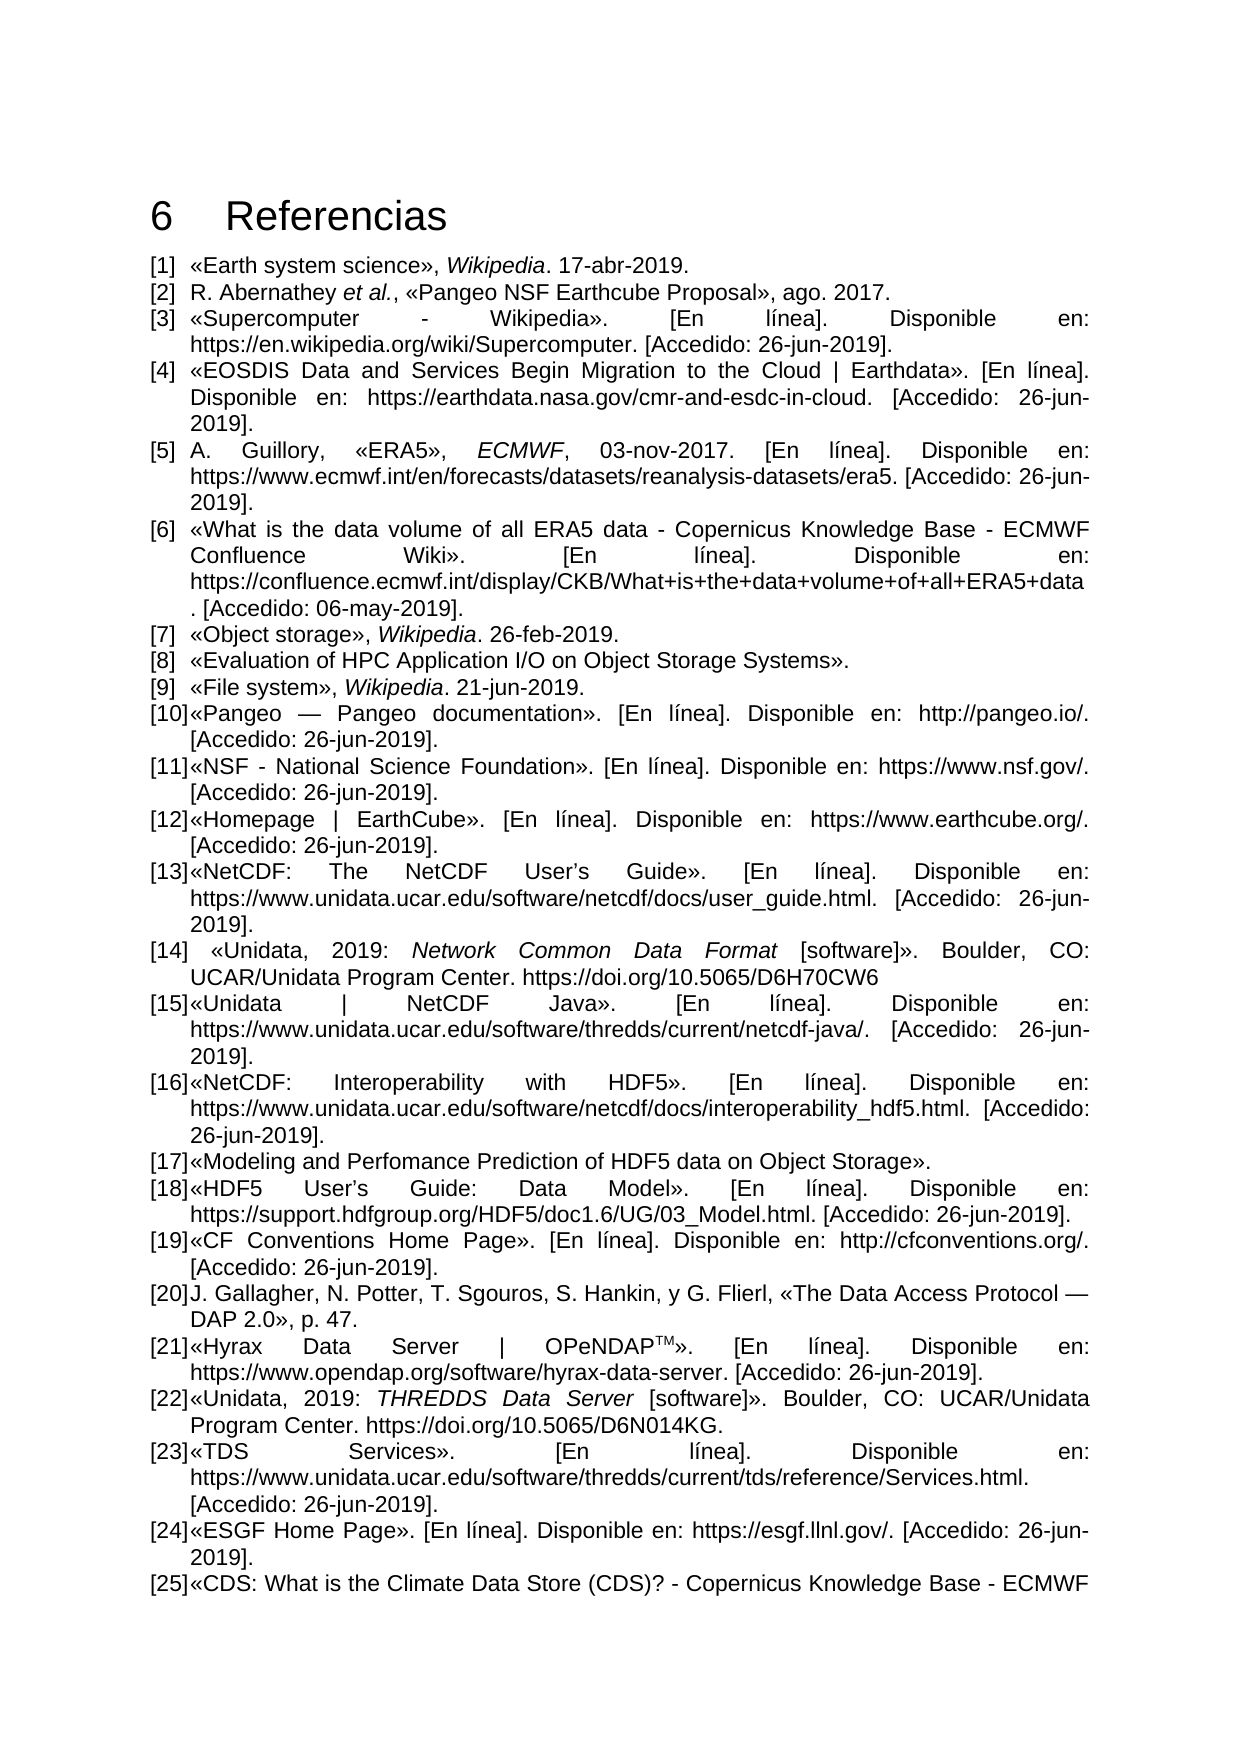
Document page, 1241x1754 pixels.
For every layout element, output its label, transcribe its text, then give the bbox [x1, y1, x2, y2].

text [15] «Unidata | NetCDF Java». [En línea]. Disponible en: https://www.unidata.ucar.edu/software/thredds/current/netcdf-java/. [Accedido: 26-jun-2019]. [150, 990, 1090, 1069]
text [7] «Object storage», Wikipedia. 26-feb-2019. [150, 621, 1090, 647]
text [22] «Unidata, 2019: THREDDS Data Server [software]». Boulder, CO: UCAR/Unidata Program Center. https://doi.org/10.5065/D6N014KG. [150, 1385, 1090, 1438]
text [24] «ESGF Home Page». [En línea]. Disponible en: https://esgf.llnl.gov/. [Accedido: 26-jun-2019]. [150, 1517, 1090, 1570]
text [20] J. Gallagher, N. Potter, T. Sgouros, S. Hankin, y G. Flierl, «The Data Access Protocol — DAP 2.0», p. 47. [150, 1280, 1090, 1333]
subtitle Referencias [150, 192, 1090, 239]
text [9] «File system», Wikipedia. 21-jun-2019. [150, 674, 1090, 700]
text [1] «Earth system science», Wikipedia. 17-abr-2019. [150, 252, 1090, 278]
text [6] «What is the data volume of all ERA5 data - Copernicus Knowledge Base - ECMWF Confluence Wiki». [En línea]. Disponible en: https://confluence.ecmwf.int/display/CKB/What+is+the+data+volume+of+all+ERA5+data. [Accedido: 06-may-2019]. [150, 516, 1090, 621]
text [14] «Unidata, 2019: Network Common Data Format [software]». Boulder, CO: UCAR/Unidata Program Center. https://doi.org/10.5065/D6H70CW6 [150, 937, 1090, 990]
text [3] «Supercomputer - Wikipedia». [En línea]. Disponible en: https://en.wikipedia.org/wiki/Supercomputer. [Accedido: 26-jun-2019]. [150, 305, 1090, 357]
text [23] «TDS Services». [En línea]. Disponible en: https://www.unidata.ucar.edu/software/thredds/current/tds/reference/Services.html. [Accedido: 26-jun-2019]. [150, 1438, 1090, 1517]
text [11] «NSF - National Science Foundation». [En línea]. Disponible en: https://www.nsf.gov/. [Accedido: 26-jun-2019]. [150, 753, 1090, 806]
text [25] «CDS: What is the Climate Data Store (CDS)? - Copernicus Knowledge Base - ECMWF [150, 1570, 1090, 1596]
text [16] «NetCDF: Interoperability with HDF5». [En línea]. Disponible en: https://www.unidata.ucar.edu/software/netcdf/docs/interoperability_hdf5.html. [Accedido: 26-jun-2019]. [150, 1069, 1090, 1148]
text [4] «EOSDIS Data and Services Begin Migration to the Cloud | Earthdata». [En línea]. Disponible en: https://earthdata.nasa.gov/cmr-and-esdc-in-cloud. [Accedido: 26-jun-2019]. [150, 357, 1090, 437]
text [12] «Homepage | EarthCube». [En línea]. Disponible en: https://www.earthcube.org/. [Accedido: 26-jun-2019]. [150, 806, 1090, 858]
text [2] R. Abernathey et al., «Pangeo NSF Earthcube Proposal», ago. 2017. [150, 278, 1090, 305]
text [17] «Modeling and Perfomance Prediction of HDF5 data on Object Storage». [150, 1148, 1090, 1174]
text [13] «NetCDF: The NetCDF User’s Guide». [En línea]. Disponible en: https://www.unidata.ucar.edu/software/netcdf/docs/user_guide.html. [Accedido: 26-jun-2019]. [150, 858, 1090, 937]
text [21] «Hyrax Data Server | OPeNDAPTM». [En línea]. Disponible en: https://www.opendap.org/software/hyrax-data-server. [Accedido: 26-jun-2019]. [150, 1333, 1090, 1385]
text [5] A. Guillory, «ERA5», ECMWF, 03-nov-2017. [En línea]. Disponible en: https://www.ecmwf.int/en/forecasts/datasets/reanalysis-datasets/era5. [Accedido: 26-jun-2019]. [150, 437, 1090, 516]
text [18] «HDF5 User’s Guide: Data Model». [En línea]. Disponible en: https://support.hdfgroup.org/HDF5/doc1.6/UG/03_Model.html. [Accedido: 26-jun-2019]. [150, 1174, 1090, 1227]
text [19] «CF Conventions Home Page». [En línea]. Disponible en: http://cfconventions.org/. [Accedido: 26-jun-2019]. [150, 1227, 1090, 1280]
text [10] «Pangeo — Pangeo documentation». [En línea]. Disponible en: http://pangeo.io/. [Accedido: 26-jun-2019]. [150, 700, 1090, 753]
text [8] «Evaluation of HPC Application I/O on Object Storage Systems». [150, 647, 1090, 674]
